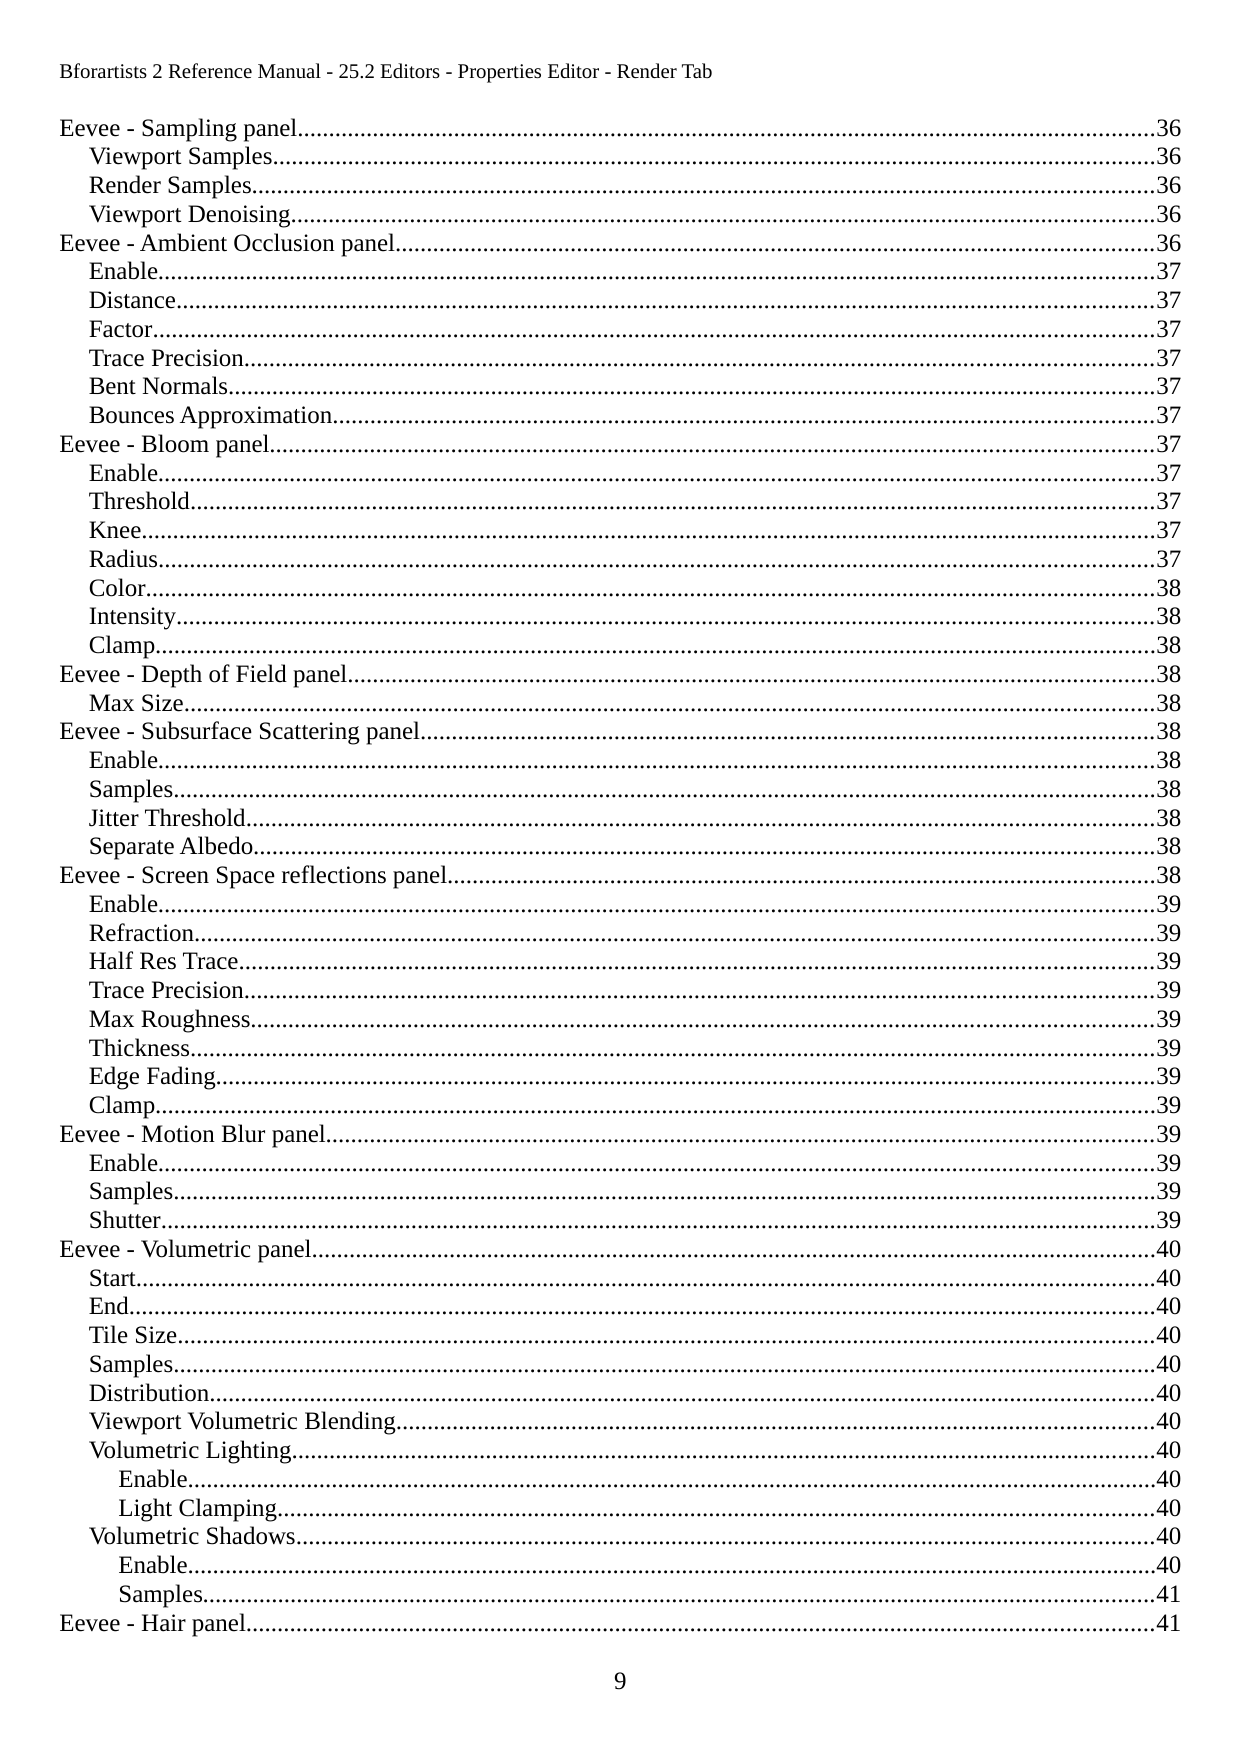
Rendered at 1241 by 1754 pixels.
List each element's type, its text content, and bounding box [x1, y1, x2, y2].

text Samples 40 [88, 1349, 1181, 1378]
text Knee 37 [88, 515, 1181, 544]
text Max Size 38 [88, 688, 1181, 716]
text Volumetric Lighting 40 [88, 1435, 1181, 1464]
text Tile Size 40 [88, 1320, 1181, 1349]
text Bent Normals 37 [88, 371, 1181, 400]
text Max Roughness 39 [88, 1004, 1181, 1033]
text Viewport Denoising 36 [88, 199, 1181, 228]
text Distance 37 [88, 285, 1181, 314]
text Distribution 40 [88, 1378, 1181, 1406]
text Render Samples 36 [88, 170, 1181, 199]
text Samples 39 [88, 1176, 1181, 1205]
text Samples 38 [88, 774, 1181, 803]
text Volumetric Shadows 40 [88, 1521, 1181, 1550]
text Enable 37 [88, 458, 1181, 486]
text Eevee - Sampling panel 36 [59, 113, 1181, 141]
text Half Res Trace 39 [88, 946, 1181, 975]
text Eevee - Volumetric panel 40 [59, 1234, 1181, 1263]
text Start 40 [88, 1263, 1181, 1291]
text Enable 40 [118, 1464, 1181, 1493]
text End 40 [88, 1291, 1181, 1320]
text Viewport Volumetric Blending 40 [88, 1406, 1181, 1435]
text Enable 40 [118, 1550, 1181, 1579]
text Eevee - Bloom panel 37 [59, 429, 1181, 458]
text Clamp 38 [88, 630, 1181, 659]
text Enable 38 [88, 745, 1181, 774]
text Enable 39 [88, 1148, 1181, 1176]
text Eevee - Motion Blur panel 39 [59, 1119, 1181, 1148]
text Thickness 39 [88, 1033, 1181, 1061]
text Threshold 37 [88, 486, 1181, 515]
text Factor 37 [88, 314, 1181, 343]
text Separate Albedo 38 [88, 831, 1181, 860]
text Samples 41 [118, 1579, 1181, 1608]
text Enable 39 [88, 889, 1181, 918]
text Jitter Threshold 38 [88, 803, 1181, 831]
text Clamp 39 [88, 1090, 1181, 1119]
text Radius 37 [88, 544, 1181, 573]
text Viewport Samples 36 [88, 141, 1181, 170]
text Edge Fading 39 [88, 1061, 1181, 1090]
text Shutter 39 [88, 1205, 1181, 1234]
text Eevee - Screen Space reflections panel 38 [59, 860, 1181, 889]
text Color 38 [88, 573, 1181, 601]
text Light Clamping 40 [118, 1493, 1181, 1521]
text Refraction 39 [88, 918, 1181, 946]
text Enable 37 [88, 256, 1181, 285]
text Trace Precision 39 [88, 975, 1181, 1004]
text Eevee - Subsurface Scattering panel 38 [59, 716, 1181, 745]
text Trace Precision 37 [88, 343, 1181, 371]
text Intensity 38 [88, 601, 1181, 630]
text Eevee - Ambient Occlusion panel 36 [59, 228, 1181, 256]
text Bounces Approximation 37 [88, 400, 1181, 429]
text Eevee - Depth of Field panel 38 [59, 659, 1181, 688]
text Eevee - Hair panel 41 [59, 1608, 1181, 1636]
